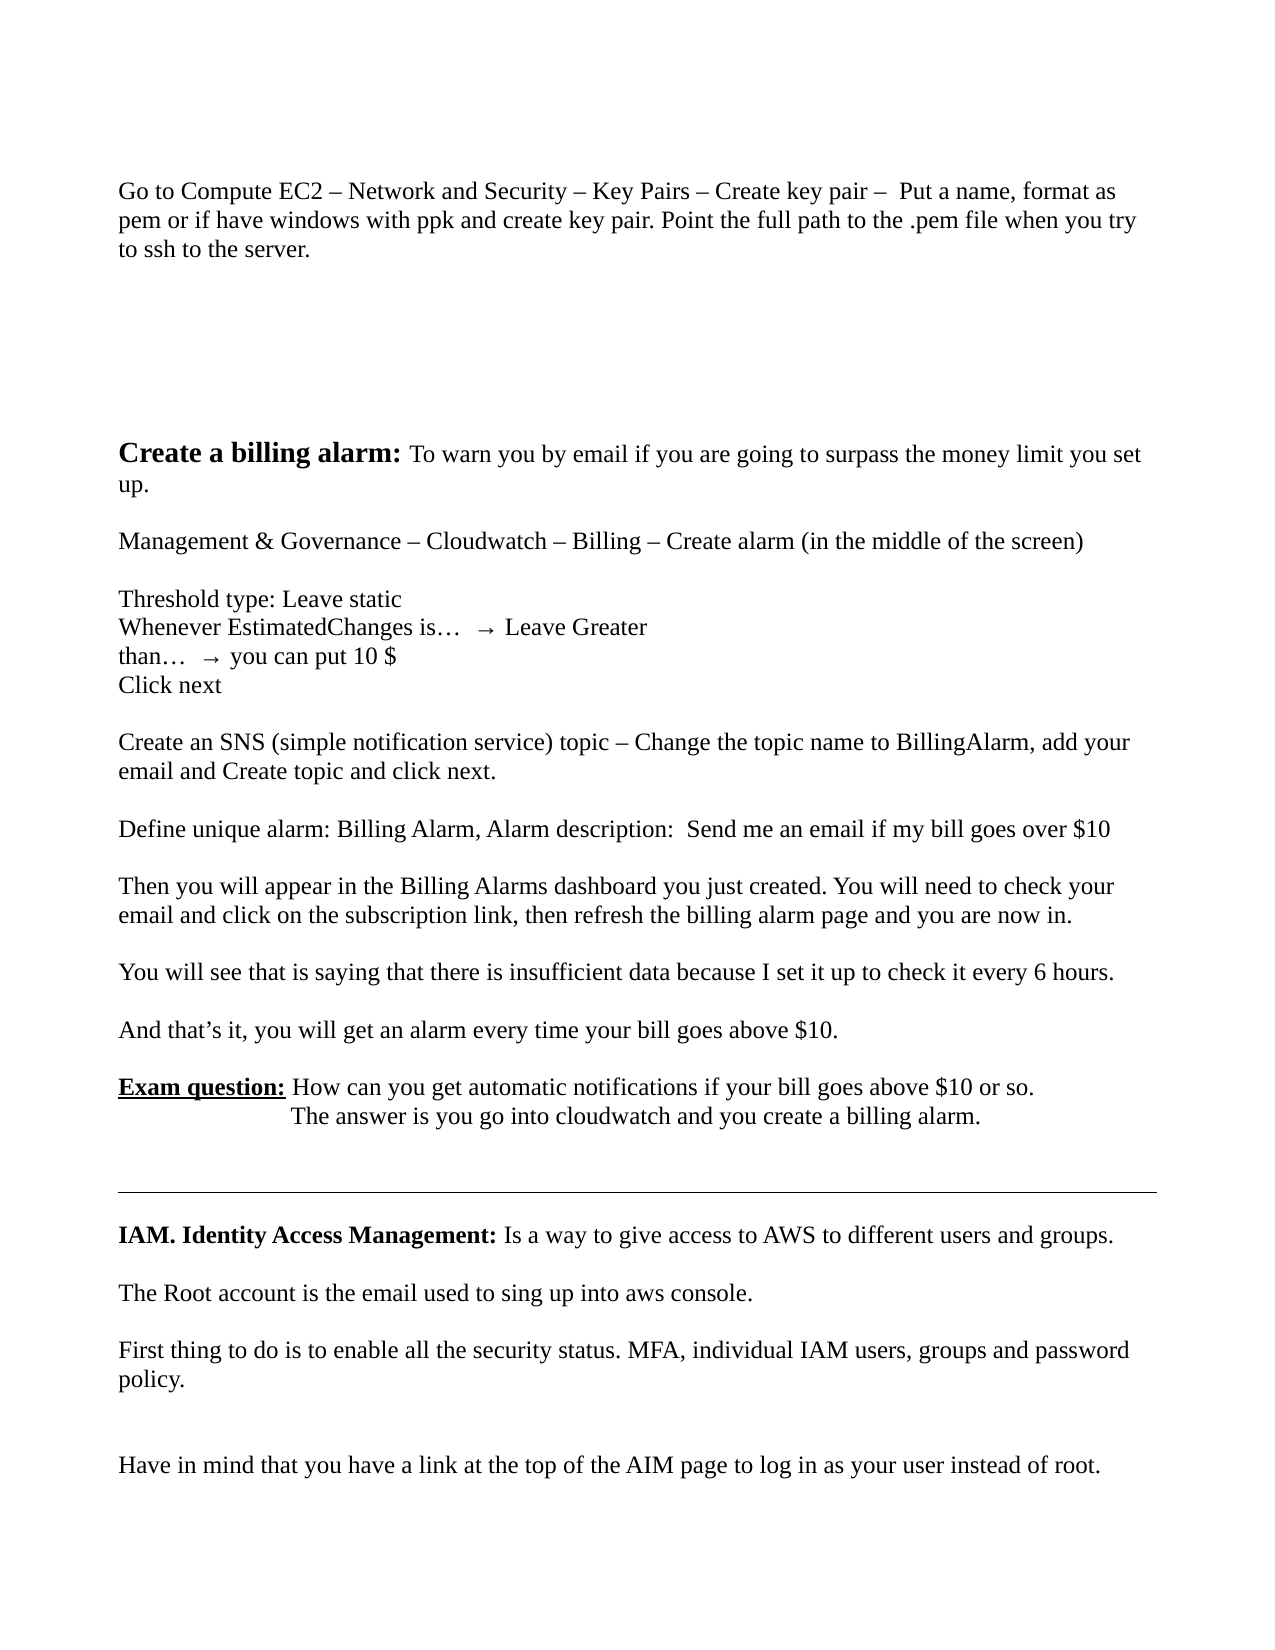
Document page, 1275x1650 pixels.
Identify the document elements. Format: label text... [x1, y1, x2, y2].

text The answer is you go into cloudwatch and you create a billing alarm. [118, 1101, 1157, 1130]
text IAM. Identity Access Management: Is a way to give access to AWS to different users and groups. [118, 1221, 1157, 1249]
text Create an SNS (simple notification service) topic – Change the topic name to BillingAlarm, add your email and Create topic and click next. [118, 727, 1157, 785]
text Create a billing alarm: To warn you by email if you are going to surpass the money limit you set up. [118, 435, 1157, 497]
text Then you will appear in the Billing Alarms dashboard you just created. You will need to check your email and click on the subscription link, then refresh the billing alarm page and you are now in. [118, 871, 1157, 929]
text Exam question: How can you get automatic notifications if your bill goes above $10 or so. [118, 1072, 1157, 1101]
text Whenever EstimatedChanges is… → Leave Greater [118, 612, 1157, 641]
text Click next [118, 670, 1157, 699]
text than… → you can put 10 $ [118, 641, 1157, 670]
text Define unique alarm: Billing Alarm, Alarm description: Send me an email if my bill goes over $10 [118, 814, 1157, 842]
text Threshold type: Leave static [118, 584, 1157, 612]
text You will see that is saying that there is insufficient data because I set it up to check it every 6 hours. [118, 957, 1157, 986]
text Management & Governance – Cloudwatch – Billing – Create alarm (in the middle of the screen) [118, 526, 1157, 555]
text First thing to do is to enable all the security status. MFA, individual IAM users, groups and password policy. [118, 1336, 1157, 1393]
text And that’s it, you will get an alarm every time your bill goes above $10. [118, 1015, 1157, 1044]
text The Root account is the email used to sing up into aws console. [118, 1278, 1157, 1307]
text Have in mind that you have a link at the top of the AIM page to log in as your user instead of root. [118, 1451, 1157, 1479]
text Go to Compute EC2 – Network and Security – Key Pairs – Create key pair – Put a name, format as pem or if have windows with ppk and create key pair. Point the full path to the .pem file when you try to ssh to the server. [118, 176, 1157, 263]
